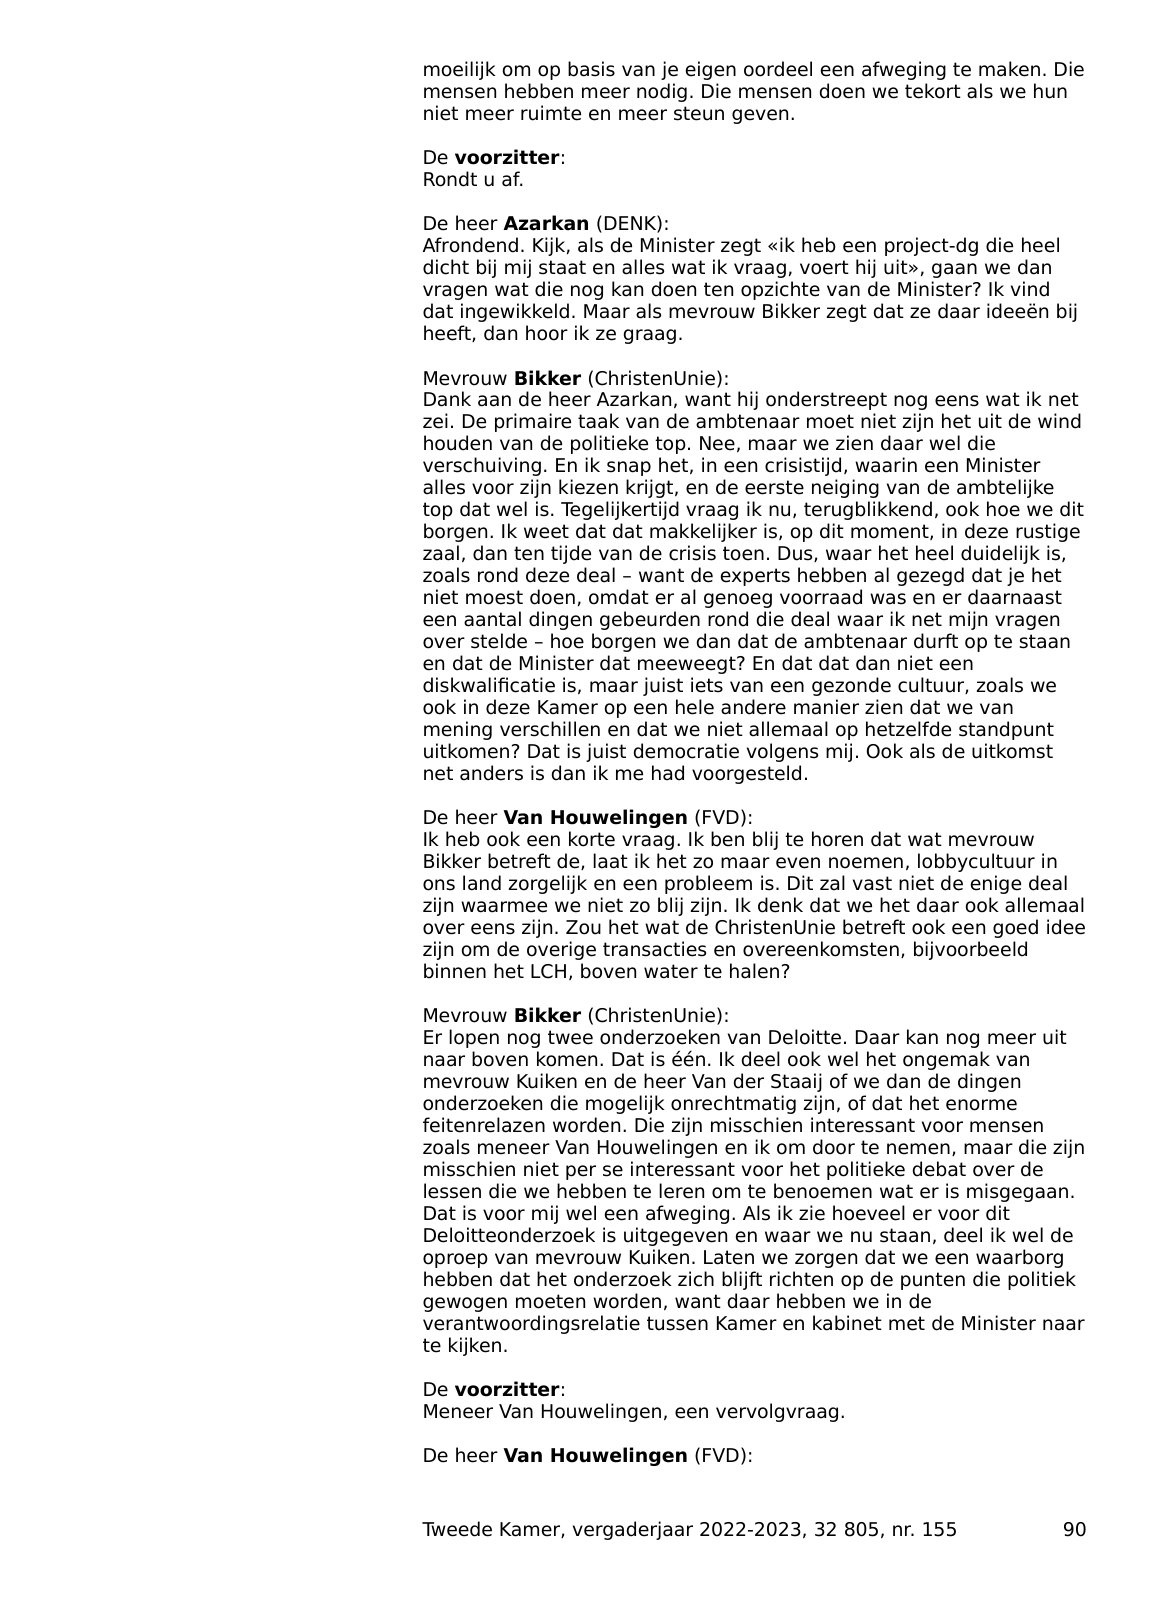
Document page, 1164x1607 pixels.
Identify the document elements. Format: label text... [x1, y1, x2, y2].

text De voorzitter: [422, 1379, 1087, 1401]
text Mevrouw Bikker (ChristenUnie): [422, 367, 1087, 389]
text Dank aan de heer Azarkan, want hij onderstreept nog eens wat ik net zei. De primaire taak van de ambtenaar moet niet zijn het uit de wind houden van de politieke top. Nee, maar we zien daar wel die verschuiving. En ik snap het, in een crisistijd, waarin een Minister alles voor zijn kiezen krijgt, en de eerste neiging van de ambtelijke top dat wel is. Tegelijkertijd vraag ik nu, terugblikkend, ook hoe we dit borgen. Ik weet dat dat makkelijker is, op dit moment, in deze rustige zaal, dan ten tijde van de crisis toen. Dus, waar het heel duidelijk is, zoals rond deze deal – want de experts hebben al gezegd dat je het niet moest doen, omdat er al genoeg voorraad was en er daarnaast een aantal dingen gebeurden rond die deal waar ik net mijn vragen over stelde – hoe borgen we dan dat de ambtenaar durft op te staan en dat de Minister dat meeweegt? En dat dat dan niet een diskwalificatie is, maar juist iets van een gezonde cultuur, zoals we ook in deze Kamer op een hele andere manier zien dat we van mening verschillen en dat we niet allemaal op hetzelfde standpunt uitkomen? Dat is juist democratie volgens mij. Ook als de uitkomst net anders is dan ik me had voorgesteld. [422, 389, 1087, 785]
text Mevrouw Bikker (ChristenUnie): [422, 1005, 1087, 1027]
text De heer Azarkan (DENK): [422, 213, 1087, 235]
text moeilijk om op basis van je eigen oordeel een afweging te maken. Die mensen hebben meer nodig. Die mensen doen we tekort als we hun niet meer ruimte en meer steun geven. [422, 59, 1087, 125]
text De voorzitter: [422, 147, 1087, 169]
text Rondt u af. [422, 169, 1087, 191]
text Meneer Van Houwelingen, een vervolgvraag. [422, 1401, 1087, 1423]
text Er lopen nog twee onderzoeken van Deloitte. Daar kan nog meer uit naar boven komen. Dat is één. Ik deel ook wel het ongemak van mevrouw Kuiken en de heer Van der Staaij of we dan de dingen onderzoeken die mogelijk onrechtmatig zijn, of dat het enorme feitenrelazen worden. Die zijn misschien interessant voor mensen zoals meneer Van Houwelingen en ik om door te nemen, maar die zijn misschien niet per se interessant voor het politieke debat over de lessen die we hebben te leren om te benoemen wat er is misgegaan. Dat is voor mij wel een afweging. Als ik zie hoeveel er voor dit Deloitteonderzoek is uitgegeven en waar we nu staan, deel ik wel de oproep van mevrouw Kuiken. Laten we zorgen dat we een waarborg hebben dat het onderzoek zich blijft richten op de punten die politiek gewogen moeten worden, want daar hebben we in de verantwoordingsrelatie tussen Kamer en kabinet met de Minister naar te kijken. [422, 1027, 1087, 1357]
text Afrondend. Kijk, als de Minister zegt «ik heb een project-dg die heel dicht bij mij staat en alles wat ik vraag, voert hij uit», gaan we dan vragen wat die nog kan doen ten opzichte van de Minister? Ik vind dat ingewikkeld. Maar als mevrouw Bikker zegt dat ze daar ideeën bij heeft, dan hoor ik ze graag. [422, 235, 1087, 345]
text De heer Van Houwelingen (FVD): [422, 1445, 1087, 1467]
text Ik heb ook een korte vraag. Ik ben blij te horen dat wat mevrouw Bikker betreft de, laat ik het zo maar even noemen, lobbycultuur in ons land zorgelijk en een probleem is. Dit zal vast niet de enige deal zijn waarmee we niet zo blij zijn. Ik denk dat we het daar ook allemaal over eens zijn. Zou het wat de ChristenUnie betreft ook een goed idee zijn om de overige transacties en overeenkomsten, bijvoorbeeld binnen het LCH, boven water te halen? [422, 829, 1087, 983]
text De heer Van Houwelingen (FVD): [422, 807, 1087, 829]
